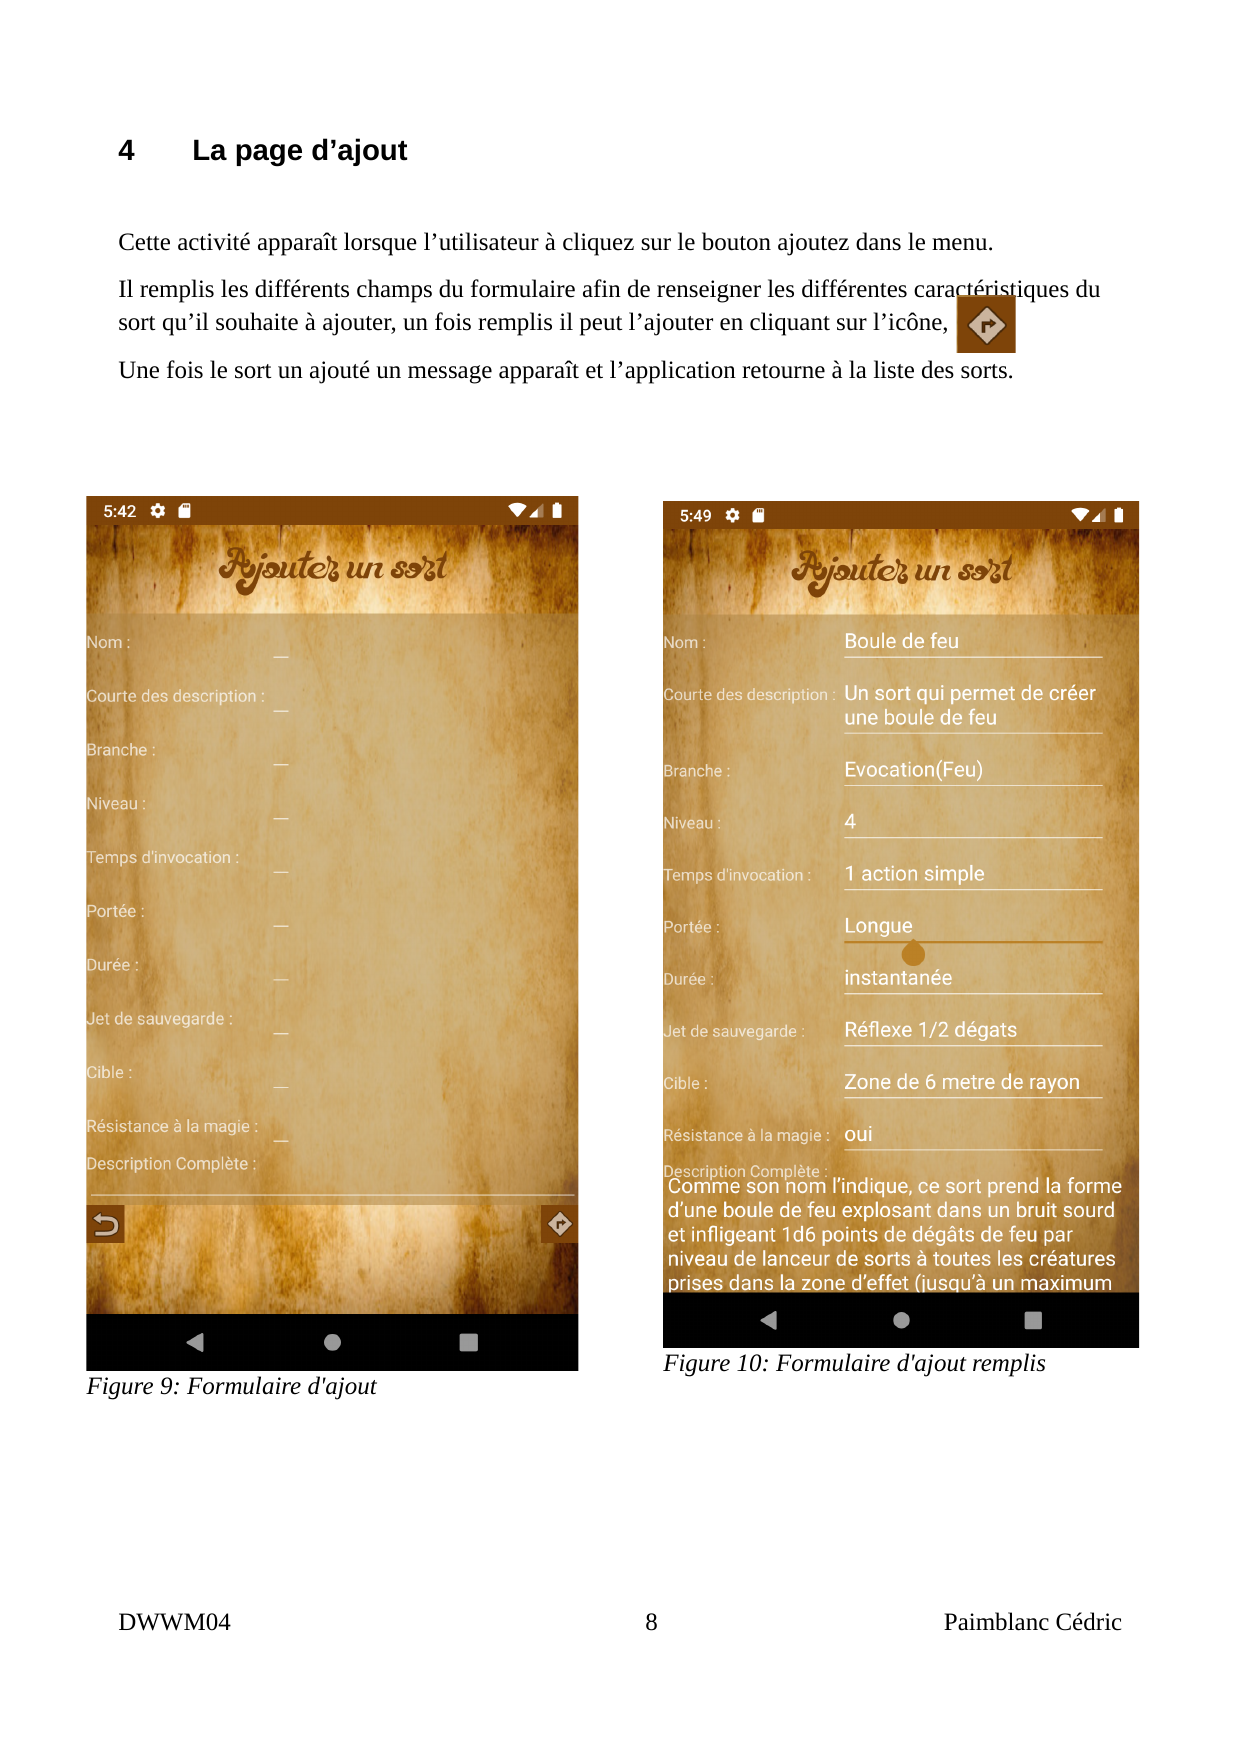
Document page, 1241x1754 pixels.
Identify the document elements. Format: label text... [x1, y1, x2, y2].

text Il remplis les différents champs du formulaire afin de renseigner les différentes caractéristiques du sort qu’il souhaite à ajouter, un fois remplis il peut l’ajouter en cliquant sur l’icône, [118, 274, 1122, 336]
text Figure 10: Formulaire d'ajout remplis [663, 1348, 1139, 1376]
text [86, 484, 578, 496]
text [663, 489, 1139, 501]
text Une fois le sort un ajouté un message apparaît et l’application retourne à la liste des sorts. [118, 355, 1122, 383]
picture [86, 496, 579, 1371]
picture [956, 295, 1016, 353]
text Figure 9: Formulaire d'ajout [86, 1371, 578, 1400]
picture [663, 501, 1140, 1348]
text Cette activité apparaît lorsque l’utilisateur à cliquez sur le bouton ajoutez dans le menu. [118, 227, 1122, 255]
subtitle La page d’ajout [118, 133, 1122, 166]
